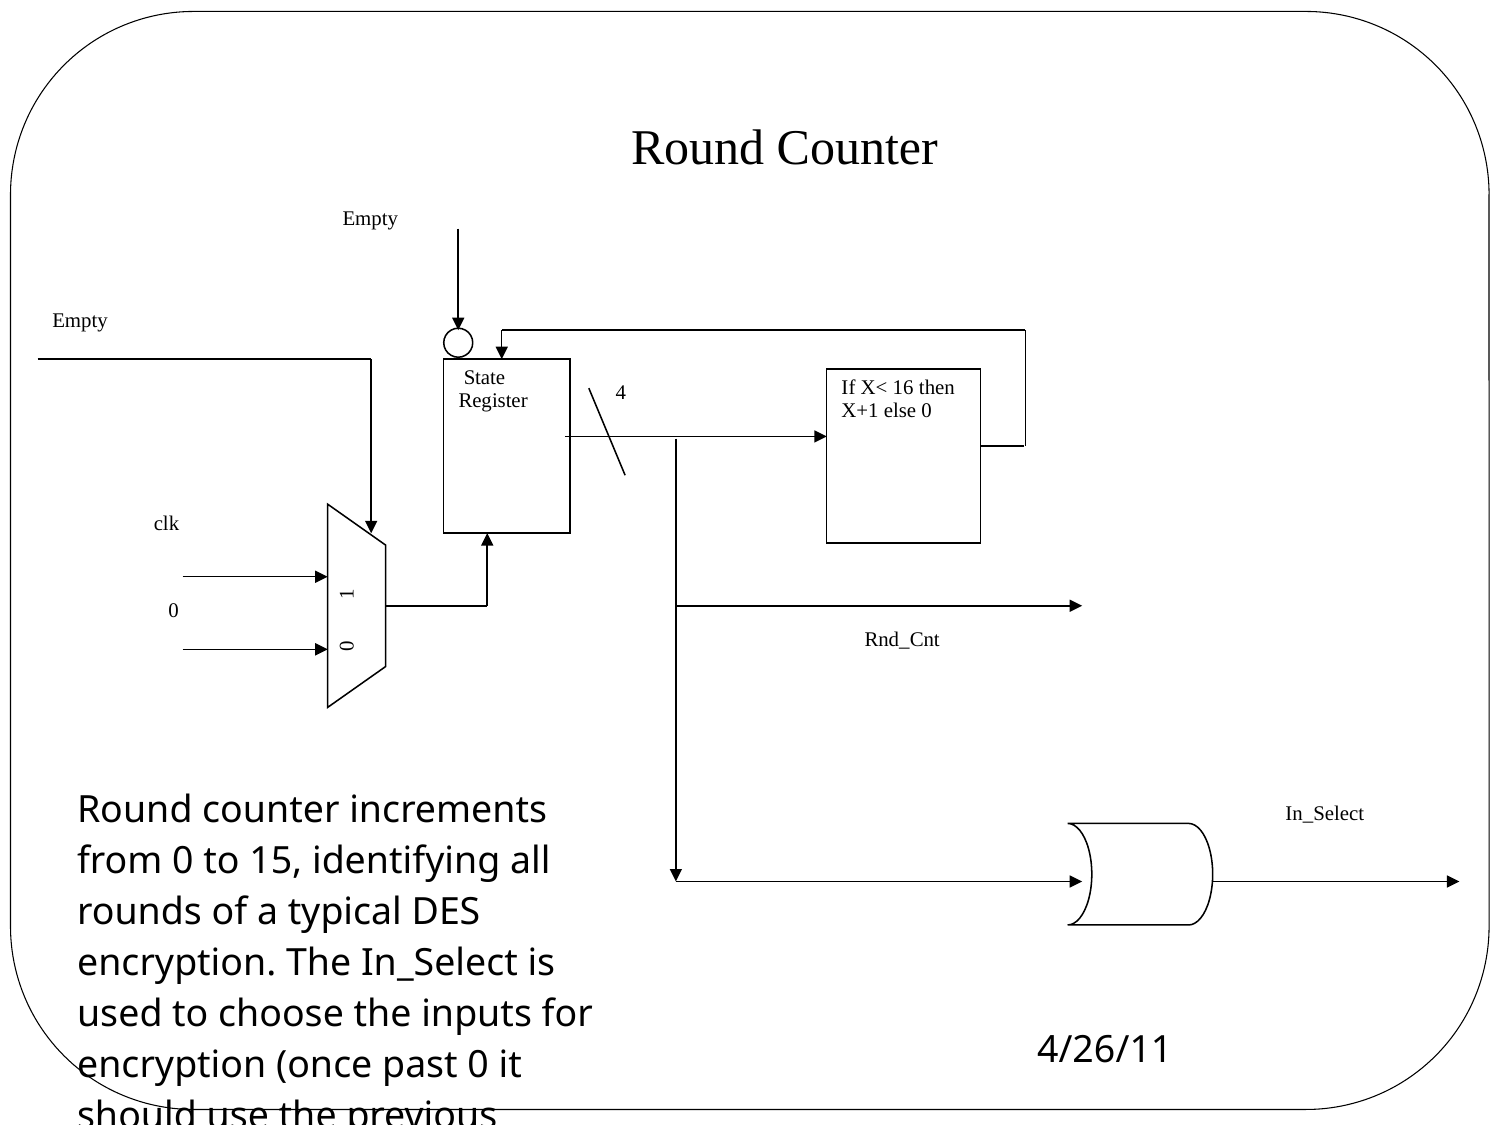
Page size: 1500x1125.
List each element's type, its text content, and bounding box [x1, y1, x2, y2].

text_box In_Select [1270, 794, 1416, 853]
text_box Round Counter [501, 112, 1068, 244]
text_box clk [139, 504, 241, 548]
text_box 0 [153, 591, 198, 635]
text_box Empty [327, 199, 444, 244]
text_box State Register [443, 359, 571, 534]
text_box Rnd_Cnt [849, 620, 1024, 679]
text_box 0 1 [327, 504, 386, 708]
text_box Round counter increments from 0 to 15, identifying all rounds of a typical DES encryption. The In_Select is used to choose the inputs for encryption (once past 0 it should use the previous output) [62, 774, 650, 1018]
text_box 4 [600, 373, 662, 432]
text_box Empty [37, 301, 154, 345]
text_box If X< 16 then X+1 else 0 [826, 368, 981, 543]
